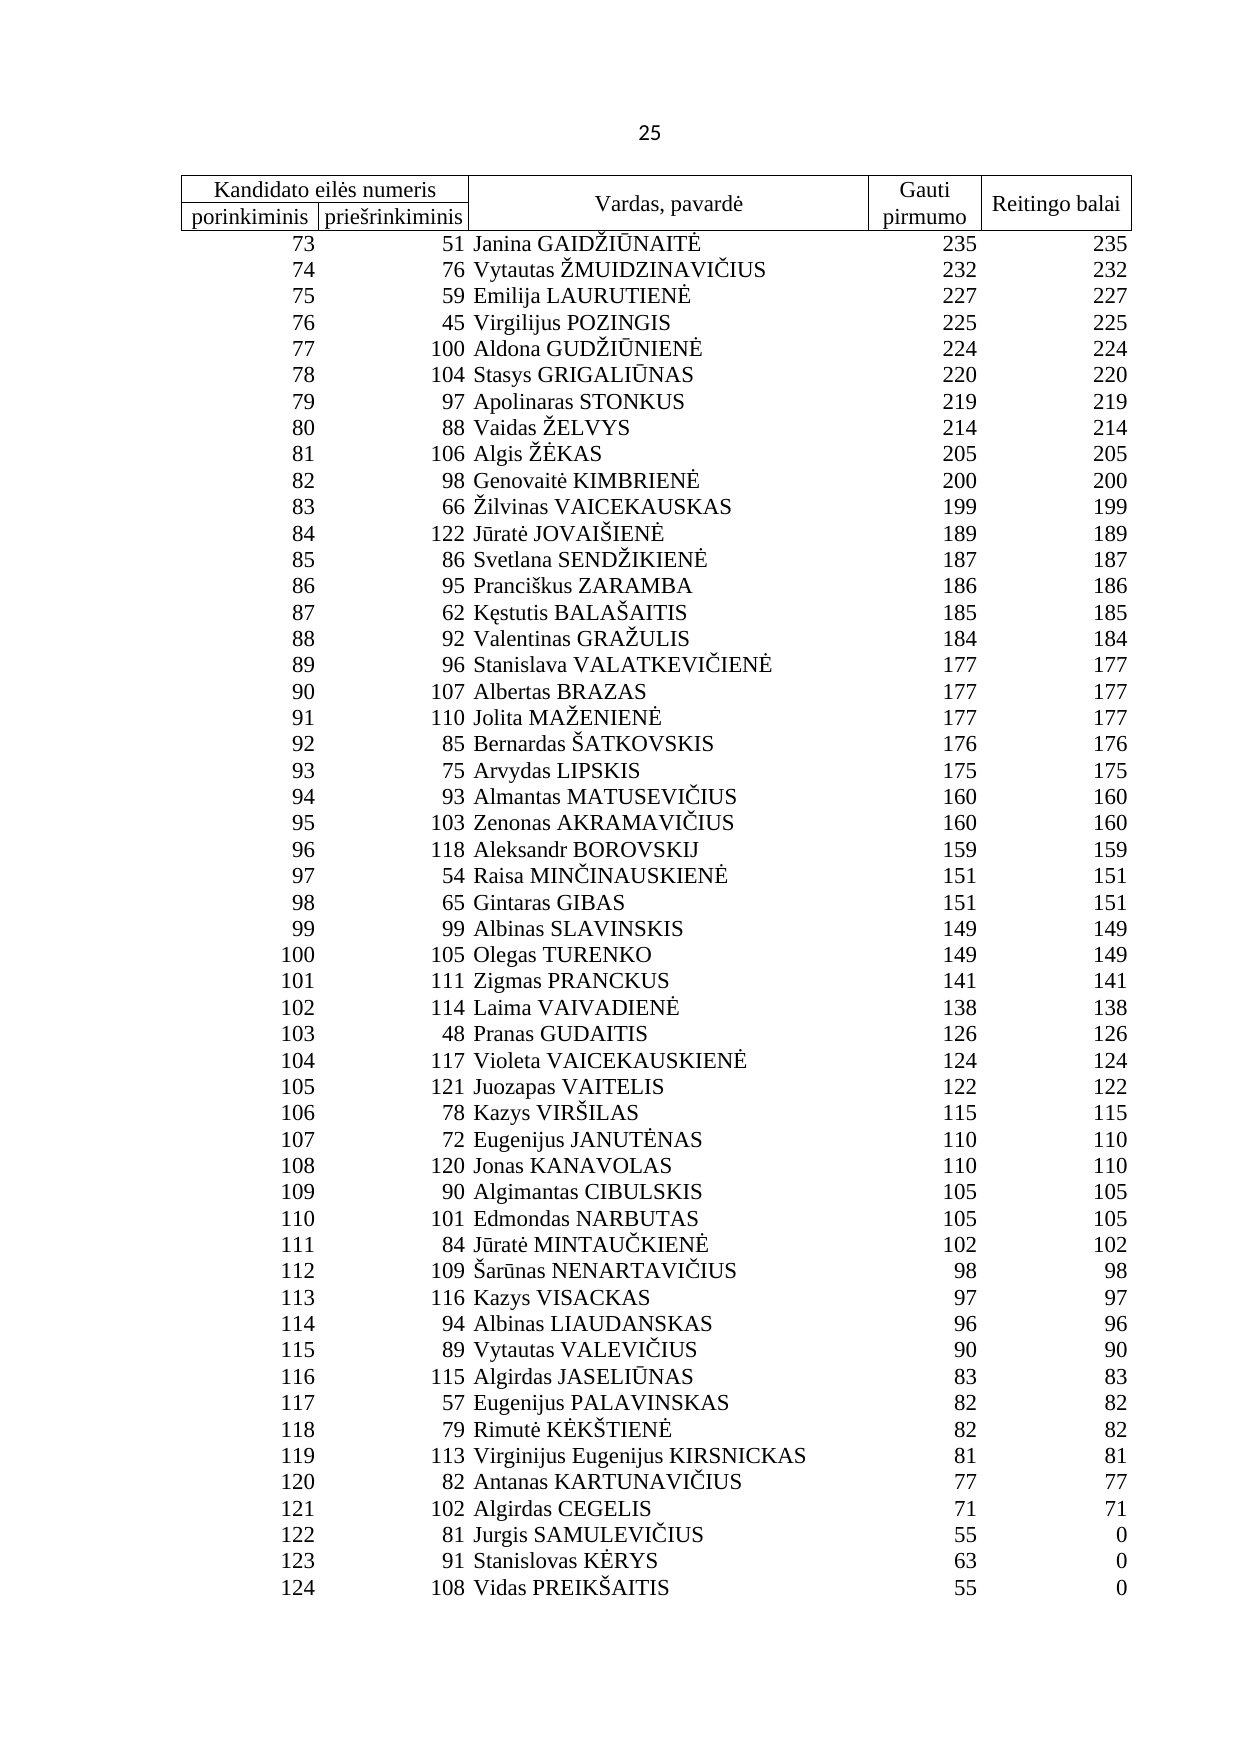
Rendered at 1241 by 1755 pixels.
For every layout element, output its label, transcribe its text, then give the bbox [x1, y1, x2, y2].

table_cell 93 [181, 757, 319, 783]
table_cell Zigmas PRANCKUS [469, 968, 868, 994]
table_cell 118 [319, 836, 469, 862]
table_cell 103 [181, 1020, 319, 1047]
table_cell 82 [181, 467, 319, 493]
table_cell 103 [319, 810, 469, 836]
table_cell Algirdas CEGELIS [469, 1495, 868, 1521]
table_cell Olegas TURENKO [469, 941, 868, 968]
table_header Vardas, pavardė [469, 176, 868, 230]
table_cell 82 [981, 1389, 1131, 1416]
table_cell 214 [869, 414, 981, 441]
table_cell Stanislovas KĖRYS [469, 1548, 868, 1574]
table_cell 122 [181, 1521, 319, 1547]
table_cell Aldona GUDŽIŪNIENĖ [469, 335, 868, 361]
table_cell 149 [981, 941, 1131, 968]
table_cell Valentinas GRAŽULIS [469, 625, 868, 651]
table_cell Jurgis SAMULEVIČIUS [469, 1521, 868, 1547]
table_cell 88 [319, 414, 469, 441]
table_cell Eugenijus JANUTĖNAS [469, 1126, 868, 1152]
table_cell 108 [181, 1152, 319, 1178]
table_cell 107 [181, 1126, 319, 1152]
table_cell 214 [981, 414, 1131, 441]
table_cell Žilvinas VAICEKAUSKAS [469, 493, 868, 519]
table_cell Arvydas LIPSKIS [469, 757, 868, 783]
table_cell 186 [869, 572, 981, 599]
table_cell 79 [181, 388, 319, 414]
table_cell 97 [869, 1284, 981, 1310]
table_cell Vytautas VALEVIČIUS [469, 1337, 868, 1363]
table_cell Vaidas ŽELVYS [469, 414, 868, 441]
table_cell 110 [869, 1126, 981, 1152]
table_cell 175 [869, 757, 981, 783]
table_cell 89 [319, 1337, 469, 1363]
table_cell 102 [181, 994, 319, 1020]
table_cell 63 [869, 1548, 981, 1574]
table_cell 138 [869, 994, 981, 1020]
table_cell 62 [319, 599, 469, 625]
table_cell 92 [181, 730, 319, 757]
table_cell 227 [981, 283, 1131, 309]
table_cell 95 [181, 810, 319, 836]
table_cell 232 [981, 256, 1131, 282]
table_cell 141 [869, 968, 981, 994]
table_cell 108 [319, 1574, 469, 1600]
table_cell 187 [869, 546, 981, 572]
table_cell 80 [181, 414, 319, 441]
table_cell 86 [319, 546, 469, 572]
table_cell 55 [869, 1521, 981, 1547]
table_cell 94 [181, 783, 319, 809]
table_cell 123 [181, 1548, 319, 1574]
table_cell 235 [869, 231, 981, 256]
table_cell 90 [319, 1179, 469, 1205]
table_cell Vytautas ŽMUIDZINAVIČIUS [469, 256, 868, 282]
table_cell Albinas SLAVINSKIS [469, 915, 868, 941]
table_cell Algis ŽĖKAS [469, 441, 868, 467]
table_cell 97 [319, 388, 469, 414]
table_cell 90 [869, 1337, 981, 1363]
table_cell 126 [869, 1020, 981, 1047]
table_cell 95 [319, 572, 469, 599]
table_cell 177 [981, 678, 1131, 704]
table_cell 118 [181, 1416, 319, 1442]
table_cell 177 [869, 651, 981, 678]
table_cell 102 [981, 1231, 1131, 1257]
table_cell 78 [319, 1099, 469, 1126]
table_cell 77 [981, 1468, 1131, 1495]
table_cell Stanislava VALATKEVIČIENĖ [469, 651, 868, 678]
table_cell 96 [981, 1310, 1131, 1337]
table_cell 115 [181, 1337, 319, 1363]
table_cell 105 [319, 941, 469, 968]
table_cell 102 [869, 1231, 981, 1257]
table_cell 86 [181, 572, 319, 599]
table_cell 185 [869, 599, 981, 625]
table_cell Gintaras GIBAS [469, 889, 868, 915]
table_cell 184 [869, 625, 981, 651]
table_cell Eugenijus PALAVINSKAS [469, 1389, 868, 1416]
table_cell 83 [869, 1363, 981, 1389]
table_cell Aleksandr BOROVSKIJ [469, 836, 868, 862]
table_cell 115 [981, 1099, 1131, 1126]
table_cell 220 [981, 361, 1131, 388]
table_cell 94 [319, 1310, 469, 1337]
table_cell 55 [869, 1574, 981, 1600]
table_cell Jolita MAŽENIENĖ [469, 704, 868, 730]
table_cell 124 [869, 1047, 981, 1073]
table_cell 73 [181, 231, 319, 256]
table_cell 120 [319, 1152, 469, 1178]
table_cell 112 [181, 1258, 319, 1284]
table_cell Edmondas NARBUTAS [469, 1205, 868, 1231]
table_cell 106 [181, 1099, 319, 1126]
table_cell 141 [981, 968, 1131, 994]
table_cell 219 [869, 388, 981, 414]
table_cell 115 [869, 1099, 981, 1126]
table_cell 187 [981, 546, 1131, 572]
table_cell 116 [319, 1284, 469, 1310]
table_cell 159 [981, 836, 1131, 862]
table_cell Kazys VIRŠILAS [469, 1099, 868, 1126]
table_cell 110 [181, 1205, 319, 1231]
table_cell 116 [181, 1363, 319, 1389]
table_cell Virginijus Eugenijus KIRSNICKAS [469, 1442, 868, 1468]
table_cell 122 [319, 520, 469, 546]
table_header Gauti pirmumo [869, 176, 981, 230]
table_cell 109 [319, 1258, 469, 1284]
table_cell 72 [319, 1126, 469, 1152]
table_cell Jonas KANAVOLAS [469, 1152, 868, 1178]
table_cell 119 [181, 1442, 319, 1468]
table_header Reitingo balai [982, 176, 1131, 230]
table_cell 101 [181, 968, 319, 994]
table_cell 99 [181, 915, 319, 941]
table_cell 121 [181, 1495, 319, 1521]
table_cell 75 [181, 283, 319, 309]
table_cell 105 [981, 1205, 1131, 1231]
table_cell Zenonas AKRAMAVIČIUS [469, 810, 868, 836]
table_cell 177 [981, 651, 1131, 678]
table_cell Laima VAIVADIENĖ [469, 994, 868, 1020]
table_cell 79 [319, 1416, 469, 1442]
table_cell 51 [319, 231, 469, 256]
table_cell 71 [869, 1495, 981, 1521]
table_cell 160 [869, 810, 981, 836]
table_cell 122 [981, 1073, 1131, 1099]
table_cell Šarūnas NENARTAVIČIUS [469, 1258, 868, 1284]
table_cell 160 [981, 810, 1131, 836]
table_cell priešrinkiminis [319, 203, 468, 230]
table_cell Jūratė MINTAUČKIENĖ [469, 1231, 868, 1257]
table_cell 224 [869, 335, 981, 361]
table_cell 85 [181, 546, 319, 572]
table_cell 104 [319, 361, 469, 388]
table_cell 149 [981, 915, 1131, 941]
table_cell 200 [869, 467, 981, 493]
table_cell Genovaitė KIMBRIENĖ [469, 467, 868, 493]
table_cell 160 [869, 783, 981, 809]
table_cell Bernardas ŠATKOVSKIS [469, 730, 868, 757]
table_cell Janina GAIDŽIŪNAITĖ [469, 231, 868, 256]
table_cell porinkiminis [182, 203, 318, 230]
table_cell 82 [319, 1468, 469, 1495]
table_cell 96 [319, 651, 469, 678]
table_cell 96 [181, 836, 319, 862]
table_cell 76 [181, 309, 319, 335]
table_cell 105 [981, 1179, 1131, 1205]
table_cell 120 [181, 1468, 319, 1495]
table_cell 177 [869, 678, 981, 704]
table_cell 176 [869, 730, 981, 757]
table_cell 87 [181, 599, 319, 625]
table_cell 224 [981, 335, 1131, 361]
table_cell Violeta VAICEKAUSKIENĖ [469, 1047, 868, 1073]
table_cell 100 [181, 941, 319, 968]
table_cell 151 [869, 862, 981, 888]
table_cell 83 [981, 1363, 1131, 1389]
table_cell 177 [869, 704, 981, 730]
table_cell 200 [981, 467, 1131, 493]
table_cell Pranciškus ZARAMBA [469, 572, 868, 599]
table_cell 110 [869, 1152, 981, 1178]
table_cell 81 [981, 1442, 1131, 1468]
table_cell 90 [181, 678, 319, 704]
table_cell Virgilijus POZINGIS [469, 309, 868, 335]
table_cell 111 [319, 968, 469, 994]
table_cell 91 [319, 1548, 469, 1574]
table_cell 121 [319, 1073, 469, 1099]
table_cell 82 [869, 1389, 981, 1416]
table_cell Rimutė KĖKŠTIENĖ [469, 1416, 868, 1442]
table_cell 189 [981, 520, 1131, 546]
table_cell 107 [319, 678, 469, 704]
table_cell 189 [869, 520, 981, 546]
table_cell 199 [869, 493, 981, 519]
table_cell 219 [981, 388, 1131, 414]
table_cell 75 [319, 757, 469, 783]
table_cell 175 [981, 757, 1131, 783]
table_cell 97 [981, 1284, 1131, 1310]
table_cell 110 [981, 1152, 1131, 1178]
table_cell 151 [981, 889, 1131, 915]
table_cell 160 [981, 783, 1131, 809]
table_cell 98 [319, 467, 469, 493]
table_cell 48 [319, 1020, 469, 1047]
table_cell 225 [869, 309, 981, 335]
table_cell Apolinaras STONKUS [469, 388, 868, 414]
table_cell 82 [981, 1416, 1131, 1442]
table_cell 85 [319, 730, 469, 757]
table_cell 159 [869, 836, 981, 862]
table_cell 220 [869, 361, 981, 388]
table_cell 124 [181, 1574, 319, 1600]
table_cell 102 [319, 1495, 469, 1521]
table_cell 117 [319, 1047, 469, 1073]
table_cell 100 [319, 335, 469, 361]
table_cell 96 [869, 1310, 981, 1337]
table_cell 114 [181, 1310, 319, 1337]
table_cell 98 [869, 1258, 981, 1284]
table_cell 110 [319, 704, 469, 730]
table_cell 59 [319, 283, 469, 309]
table_cell 0 [981, 1574, 1131, 1600]
table_cell 115 [319, 1363, 469, 1389]
table_cell 122 [869, 1073, 981, 1099]
table_cell 54 [319, 862, 469, 888]
table_cell 106 [319, 441, 469, 467]
table_cell 138 [981, 994, 1131, 1020]
table_cell 176 [981, 730, 1131, 757]
table_cell Algimantas CIBULSKIS [469, 1179, 868, 1205]
table_cell 124 [981, 1047, 1131, 1073]
table_cell 84 [319, 1231, 469, 1257]
table_cell Stasys GRIGALIŪNAS [469, 361, 868, 388]
table_cell Pranas GUDAITIS [469, 1020, 868, 1047]
table_cell Almantas MATUSEVIČIUS [469, 783, 868, 809]
table_cell 117 [181, 1389, 319, 1416]
table_cell 177 [981, 704, 1131, 730]
table_cell 89 [181, 651, 319, 678]
table_cell Albertas BRAZAS [469, 678, 868, 704]
table_cell Jūratė JOVAIŠIENĖ [469, 520, 868, 546]
table_cell 149 [869, 941, 981, 968]
table_cell 151 [981, 862, 1131, 888]
table_cell 83 [181, 493, 319, 519]
table_cell 81 [869, 1442, 981, 1468]
table_cell Vidas PREIKŠAITIS [469, 1574, 868, 1600]
table_cell Svetlana SENDŽIKIENĖ [469, 546, 868, 572]
table_cell 113 [181, 1284, 319, 1310]
table_cell Juozapas VAITELIS [469, 1073, 868, 1099]
table_cell 78 [181, 361, 319, 388]
table_cell 74 [181, 256, 319, 282]
table_cell Algirdas JASELIŪNAS [469, 1363, 868, 1389]
table_cell Kazys VISACKAS [469, 1284, 868, 1310]
table_cell 90 [981, 1337, 1131, 1363]
table_cell 199 [981, 493, 1131, 519]
table_cell 76 [319, 256, 469, 282]
table_cell 225 [981, 309, 1131, 335]
table_cell 88 [181, 625, 319, 651]
table_cell 235 [981, 231, 1131, 256]
table_cell 151 [869, 889, 981, 915]
table_cell 101 [319, 1205, 469, 1231]
table_cell 113 [319, 1442, 469, 1468]
table_cell Raisa MINČINAUSKIENĖ [469, 862, 868, 888]
table_cell 81 [181, 441, 319, 467]
table_cell 232 [869, 256, 981, 282]
table_cell 84 [181, 520, 319, 546]
table_cell 66 [319, 493, 469, 519]
table_cell 105 [181, 1073, 319, 1099]
table_cell Antanas KARTUNAVIČIUS [469, 1468, 868, 1495]
table_cell 109 [181, 1179, 319, 1205]
table_cell 77 [869, 1468, 981, 1495]
table_cell 186 [981, 572, 1131, 599]
table_cell 92 [319, 625, 469, 651]
table_cell 205 [981, 441, 1131, 467]
table_cell 71 [981, 1495, 1131, 1521]
table_cell 105 [869, 1205, 981, 1231]
table_cell 184 [981, 625, 1131, 651]
table_cell 205 [869, 441, 981, 467]
table_cell 91 [181, 704, 319, 730]
table_cell 65 [319, 889, 469, 915]
table_cell 93 [319, 783, 469, 809]
table_cell 97 [181, 862, 319, 888]
table_cell Albinas LIAUDANSKAS [469, 1310, 868, 1337]
table_cell 111 [181, 1231, 319, 1257]
table_cell 185 [981, 599, 1131, 625]
table_cell 82 [869, 1416, 981, 1442]
table_cell 126 [981, 1020, 1131, 1047]
table_cell 98 [981, 1258, 1131, 1284]
table_cell 98 [181, 889, 319, 915]
table_cell Kęstutis BALAŠAITIS [469, 599, 868, 625]
table_header Kandidato eilės numeris [182, 176, 468, 202]
table_cell 0 [981, 1548, 1131, 1574]
table_cell Emilija LAURUTIENĖ [469, 283, 868, 309]
table_cell 57 [319, 1389, 469, 1416]
table_cell 77 [181, 335, 319, 361]
table_cell 149 [869, 915, 981, 941]
table_cell 114 [319, 994, 469, 1020]
table_cell 81 [319, 1521, 469, 1547]
table_cell 99 [319, 915, 469, 941]
table_cell 45 [319, 309, 469, 335]
table_cell 227 [869, 283, 981, 309]
table_cell 105 [869, 1179, 981, 1205]
table_cell 110 [981, 1126, 1131, 1152]
table_cell 0 [981, 1521, 1131, 1547]
table_cell 104 [181, 1047, 319, 1073]
